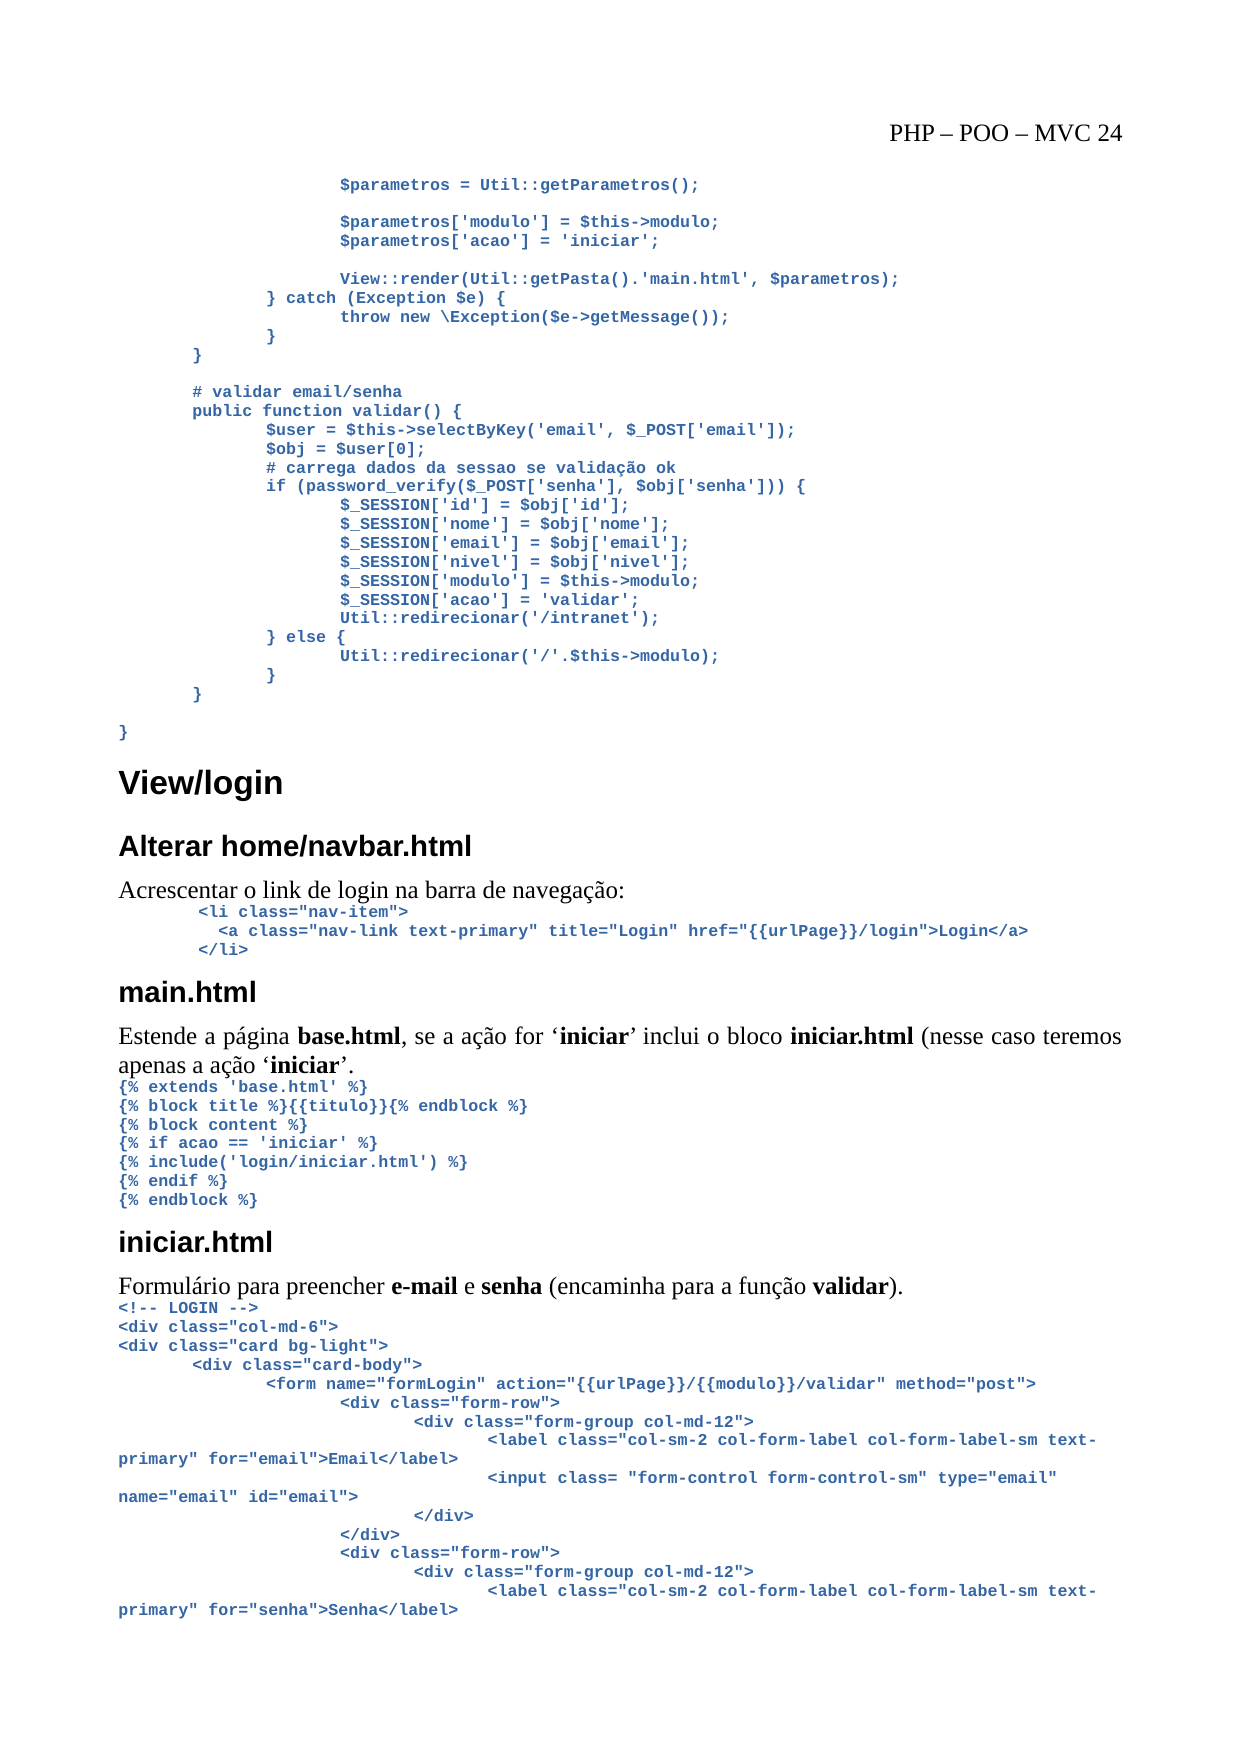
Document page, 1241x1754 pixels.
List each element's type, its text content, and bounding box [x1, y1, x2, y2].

text } [118, 327, 1122, 346]
text <form name="formLogin" action="{{urlPage}}/{{modulo}}/validar" method="post"> [118, 1375, 1122, 1394]
text {% if acao == 'iniciar' %} [118, 1135, 1122, 1154]
text $user = $this->selectByKey('email', $_POST['email']); [118, 421, 1122, 440]
text <div class="col-md-6"> [118, 1319, 1122, 1338]
text <div class="card bg-light"> [118, 1338, 1122, 1357]
text $obj = $user[0]; [118, 440, 1122, 459]
text $_SESSION['modulo'] = $this->modulo; [118, 572, 1122, 591]
text </div> [118, 1526, 1122, 1545]
text # carrega dados da sessao se validação ok [118, 459, 1122, 478]
text $parametros['modulo'] = $this->modulo; [118, 214, 1122, 233]
text {% block title %}{{titulo}}{% endblock %} [118, 1097, 1122, 1116]
text public function validar() { [118, 403, 1122, 421]
text <label class="col-sm-2 col-form-label col-form-label-sm text-primary" for="senha">Senha</label> [118, 1583, 1122, 1621]
text } [118, 723, 1122, 742]
text $parametros = Util::getParametros(); [118, 176, 1122, 195]
text <a class="nav-link text-primary" title="Login" href="{{urlPage}}/login">Login</a> [118, 922, 1122, 941]
text $parametros['acao'] = 'iniciar'; [118, 233, 1122, 252]
text {% endif %} [118, 1173, 1122, 1192]
text <input class= "form-control form-control-sm" type="email" name="email" id="email"> [118, 1470, 1122, 1507]
text $_SESSION['id'] = $obj['id']; [118, 497, 1122, 516]
text } else { [118, 629, 1122, 648]
text $_SESSION['acao'] = 'validar'; [118, 591, 1122, 610]
subtitle View/login [118, 763, 1122, 801]
text {% endblock %} [118, 1192, 1122, 1210]
text </li> [118, 941, 1122, 960]
text </div> [118, 1507, 1122, 1526]
text $_SESSION['nome'] = $obj['nome']; [118, 516, 1122, 534]
text View::render(Util::getPasta().'main.html', $parametros); [118, 271, 1122, 289]
subtitle main.html [118, 975, 1122, 1008]
text $_SESSION['email'] = $obj['email']; [118, 534, 1122, 553]
text {% extends 'base.html' %} [118, 1078, 1122, 1097]
text } catch (Exception $e) { [118, 289, 1122, 308]
text <div class="card-body"> [118, 1357, 1122, 1375]
text Acrescentar o link de login na barra de navegação: [118, 875, 1122, 903]
text throw new \Exception($e->getMessage()); [118, 308, 1122, 327]
text Estende a página base.html, se a ação for ‘iniciar’ inclui o bloco iniciar.html (nesse caso teremos apenas a ação ‘iniciar’. [118, 1021, 1122, 1078]
text } [118, 667, 1122, 685]
text # validar email/senha [118, 384, 1122, 403]
text } [118, 685, 1122, 704]
text <div class="form-row"> [118, 1545, 1122, 1564]
text $_SESSION['nivel'] = $obj['nivel']; [118, 553, 1122, 572]
text {% include('login/iniciar.html') %} [118, 1154, 1122, 1173]
subtitle iniciar.html [118, 1225, 1122, 1259]
subtitle Alterar home/navbar.html [118, 828, 1122, 862]
text Util::redirecionar('/intranet'); [118, 610, 1122, 629]
text <label class="col-sm-2 col-form-label col-form-label-sm text-primary" for="email">Email</label> [118, 1432, 1122, 1470]
text Util::redirecionar('/'.$this->modulo); [118, 648, 1122, 667]
text <div class="form-group col-md-12"> [118, 1564, 1122, 1583]
text if (password_verify($_POST['senha'], $obj['senha'])) { [118, 478, 1122, 497]
text <li class="nav-item"> [118, 903, 1122, 922]
text } [118, 346, 1122, 365]
text <!-- LOGIN --> [118, 1300, 1122, 1319]
text <div class="form-row"> [118, 1394, 1122, 1413]
text Formulário para preencher e-mail e senha (encaminha para a função validar). [118, 1271, 1122, 1300]
text {% block content %} [118, 1116, 1122, 1135]
text <div class="form-group col-md-12"> [118, 1413, 1122, 1432]
